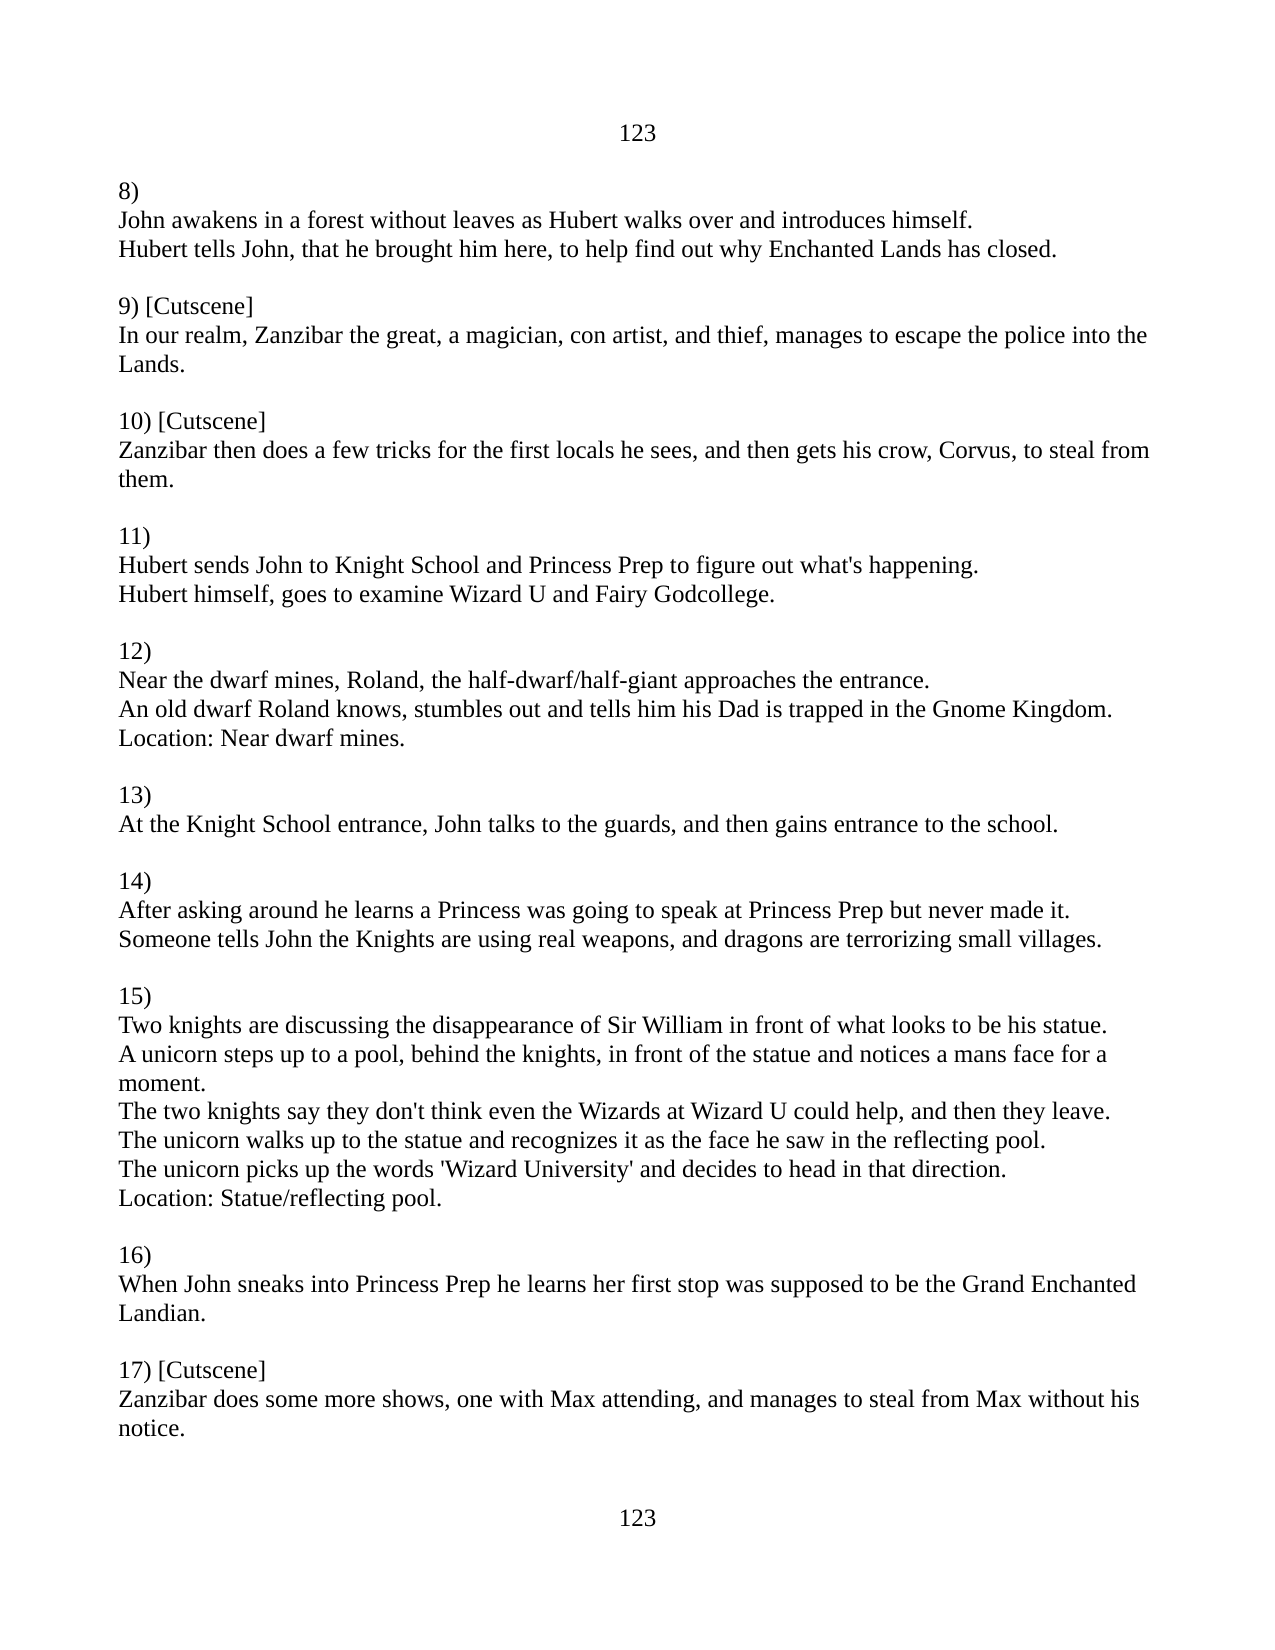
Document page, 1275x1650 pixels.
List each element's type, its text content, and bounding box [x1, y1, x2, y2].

text Zanzibar then does a few tricks for the first locals he sees, and then gets his crow, Corvus, to steal from them. [118, 435, 1157, 493]
text The two knights say they don't think even the Wizards at Wizard U could help, and then they leave. [118, 1096, 1157, 1125]
text Two knights are discussing the disappearance of Sir William in front of what looks to be his statue. [118, 1010, 1157, 1039]
text Zanzibar does some more shows, one with Max attending, and manages to steal from Max without his notice. [118, 1384, 1157, 1441]
text 13) [118, 780, 1157, 809]
text 11) [118, 521, 1157, 550]
text An old dwarf Roland knows, stumbles out and tells him his Dad is trapped in the Gnome Kingdom. [118, 694, 1157, 723]
text In our realm, Zanzibar the great, a magician, con artist, and thief, manages to escape the police into the Lands. [118, 320, 1157, 378]
text When John sneaks into Princess Prep he learns her first stop was supposed to be the Grand Enchanted Landian. [118, 1269, 1157, 1326]
text 14) [118, 866, 1157, 895]
text 9) [Cutscene] [118, 291, 1157, 320]
text 17) [Cutscene] [118, 1355, 1157, 1384]
text 8) [118, 176, 1157, 205]
text Location: Near dwarf mines. [118, 723, 1157, 751]
text After asking around he learns a Princess was going to speak at Princess Prep but never made it. [118, 895, 1157, 924]
text Hubert himself, goes to examine Wizard U and Fairy Godcollege. [118, 579, 1157, 608]
text A unicorn steps up to a pool, behind the knights, in front of the statue and notices a mans face for a moment. [118, 1039, 1157, 1096]
text The unicorn walks up to the statue and recognizes it as the face he saw in the reflecting pool. [118, 1125, 1157, 1154]
text 10) [Cutscene] [118, 406, 1157, 435]
text Someone tells John the Knights are using real weapons, and dragons are terrorizing small villages. [118, 924, 1157, 953]
text 15) [118, 981, 1157, 1010]
text Hubert tells John, that he brought him here, to help find out why Enchanted Lands has closed. [118, 234, 1157, 263]
text 12) [118, 636, 1157, 665]
text The unicorn picks up the words 'Wizard University' and decides to head in that direction. [118, 1154, 1157, 1183]
text John awakens in a forest without leaves as Hubert walks over and introduces himself. [118, 205, 1157, 234]
text At the Knight School entrance, John talks to the guards, and then gains entrance to the school. [118, 809, 1157, 838]
text Near the dwarf mines, Roland, the half-dwarf/half-giant approaches the entrance. [118, 665, 1157, 694]
text 16) [118, 1240, 1157, 1269]
text Location: Statue/reflecting pool. [118, 1183, 1157, 1211]
text Hubert sends John to Knight School and Princess Prep to figure out what's happening. [118, 550, 1157, 579]
